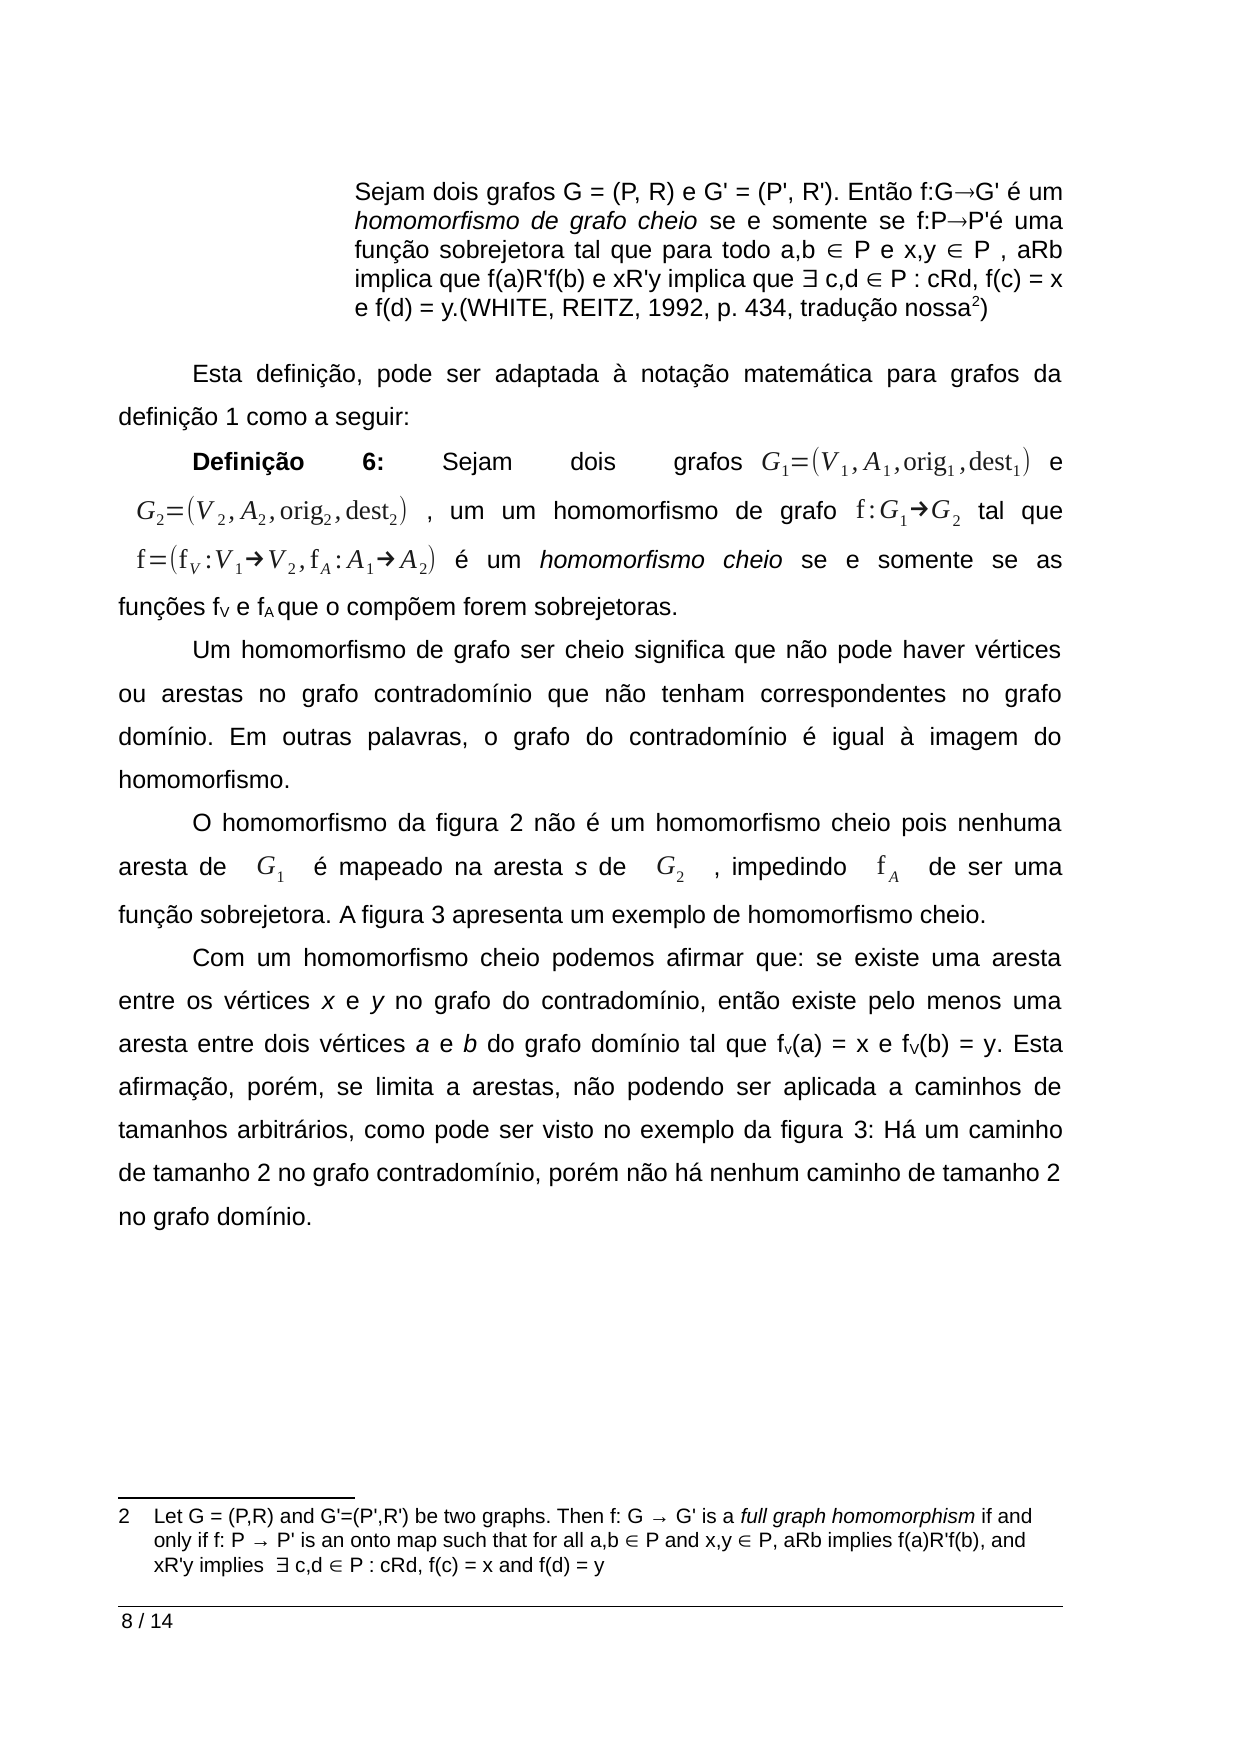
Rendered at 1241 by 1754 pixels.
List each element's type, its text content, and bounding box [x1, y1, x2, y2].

text Um homomorfismo de grafo ser cheio significa que não pode haver vértices ou arestas no grafo contradomínio que não tenham correspondentes no grafo domínio. Em outras palavras, o grafo do contradomínio é igual à imagem do homomorfismo. [118, 636, 1063, 794]
text O homomorfismo da figura 2 não é um homomorfismo cheio pois nenhuma aresta de é mapeado na aresta s de , impedindo de ser uma função sobrejetora. A figura 3 apresenta um exemplo de homomorfismo cheio. [118, 808, 1063, 928]
text Esta definição, pode ser adaptada à notação matemática para grafos da definição 1 como a seguir: [118, 359, 1063, 431]
text Sejam dois grafos G = (P, R) e G' = (P', R'). Então f:GG' é um homomorfismo de grafo cheio se e somente se f:PP'é uma função sobrejetora tal que para todo a,b ∈ P e x,y ∈ P , aRb implica que f(a)R'f(b) e xR'y implica que  c,d ∈ P : cRd, f(c) = x e f(d) = y.(WHITE, REITZ, 1992, p. 434, tradução nossa) [354, 177, 1063, 321]
text Let G = (P,R) and G'=(P',R') be two graphs. Then f: G → G' is a full graph homomorphism if and only if f: P → P' is an onto map such that for all a,b ∈ P and x,y ∈ P, aRb implies f(a)R'f(b), and xR'y implies  c,d ∈ P : cRd, f(c) = x and f(d) = y [118, 1504, 1063, 1576]
text Com um homomorfismo cheio podemos afirmar que: se existe uma aresta entre os vértices x e y no grafo do contradomínio, então existe pelo menos uma aresta entre dois vértices a e b do grafo domínio tal que fv(a) = x e fV(b) = y. Esta afirmação, porém, se limita a arestas, não podendo ser aplicada a caminhos de tamanhos arbitrários, como pode ser visto no exemplo da figura 3: Há um caminho de tamanho 2 no grafo contradomínio, porém não há nenhum caminho de tamanho 2 no grafo domínio. [118, 943, 1063, 1230]
text Definição 6: Sejam dois grafose , um um homomorfismo de grafotal que é um homomorfismo cheio se e somente se as funções fV e fA que o compõem forem sobrejetoras. [118, 445, 1063, 621]
